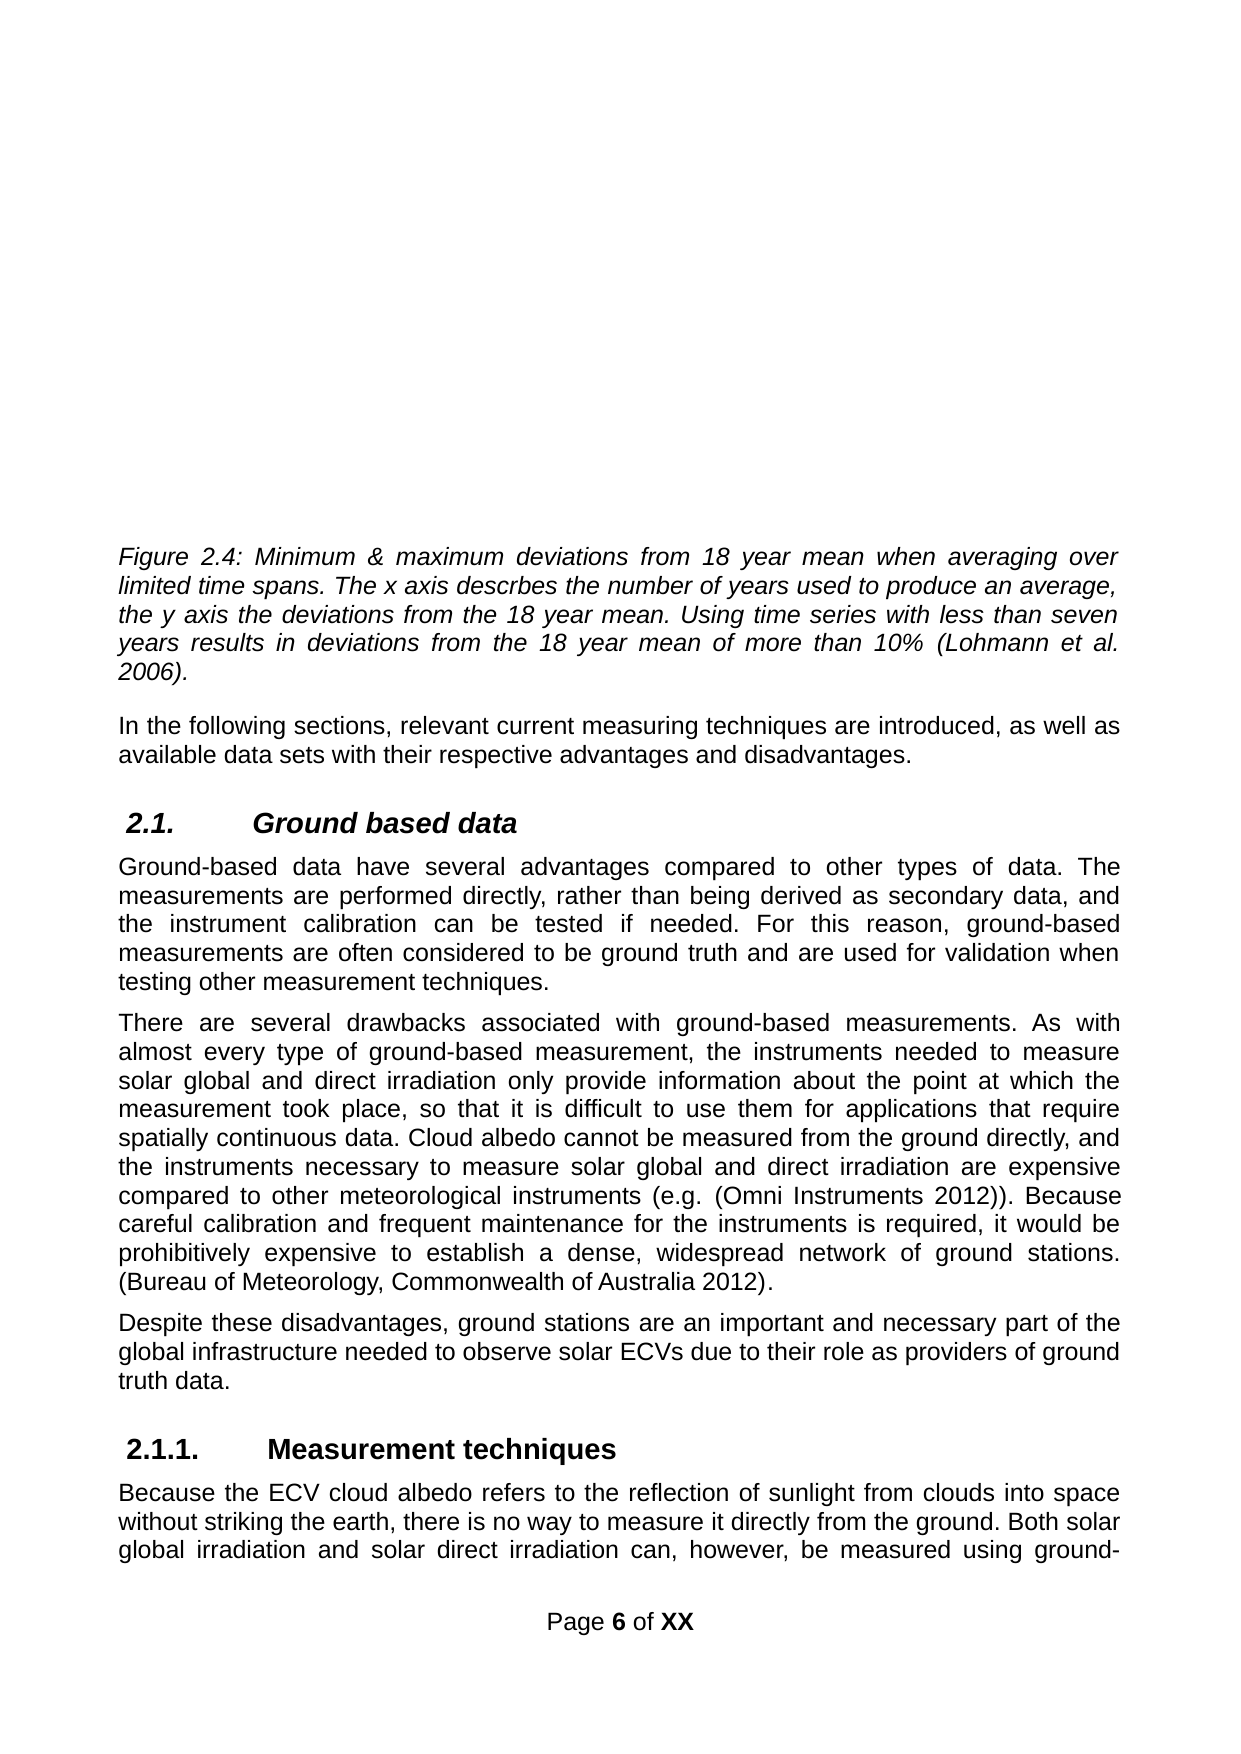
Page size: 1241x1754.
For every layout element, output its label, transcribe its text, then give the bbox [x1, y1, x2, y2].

text Ground-based data have several advantages compared to other types of data. The measurements are performed directly, rather than being derived as secondary data, and the instrument calibration can be tested if needed. For this reason, ground-based measurements are often considered to be ground truth and are used for validation when testing other measurement techniques. [118, 852, 1122, 996]
text Despite these disadvantages, ground stations are an important and necessary part of the global infrastructure needed to observe solar ECVs due to their role as providers of ground truth data. [118, 1308, 1122, 1394]
text Because the ECV cloud albedo refers to the reflection of sunlight from clouds into space without striking the earth, there is no way to measure it directly from the ground. Both solar global irradiation and solar direct irradiation can, however, be measured using ground- [118, 1478, 1122, 1564]
text There are several drawbacks associated with ground-based measurements. As with almost every type of ground-based measurement, the instruments needed to measure solar global and direct irradiation only provide information about the point at which the measurement took place, so that it is difficult to use them for applications that require spatially continuous data. Cloud albedo cannot be measured from the ground directly, and the instruments necessary to measure solar global and direct irradiation are expensive compared to other meteorological instruments (e.g. (Omni Instruments 2012)). Because careful calibration and frequent maintenance for the instruments is required, it would be prohibitively expensive to establish a dense, widespread network of ground stations. (Bureau of Meteorology, Commonwealth of Australia 2012). [118, 1008, 1122, 1296]
text Figure 2.4: Minimum & maximum deviations from 18 year mean when averaging over limited time spans. The x axis descrbes the number of years used to produce an average, the y axis the deviations from the 18 year mean. Using time series with less than seven years results in deviations from the 18 year mean of more than 10% (Lohmann et al. 2006). [118, 131, 1122, 686]
subtitle Measurement techniques [118, 1432, 1122, 1465]
text In the following sections, relevant current measuring techniques are introduced, as well as available data sets with their respective advantages and disadvantages. [118, 711, 1122, 768]
subtitle Ground based data [118, 806, 1122, 839]
